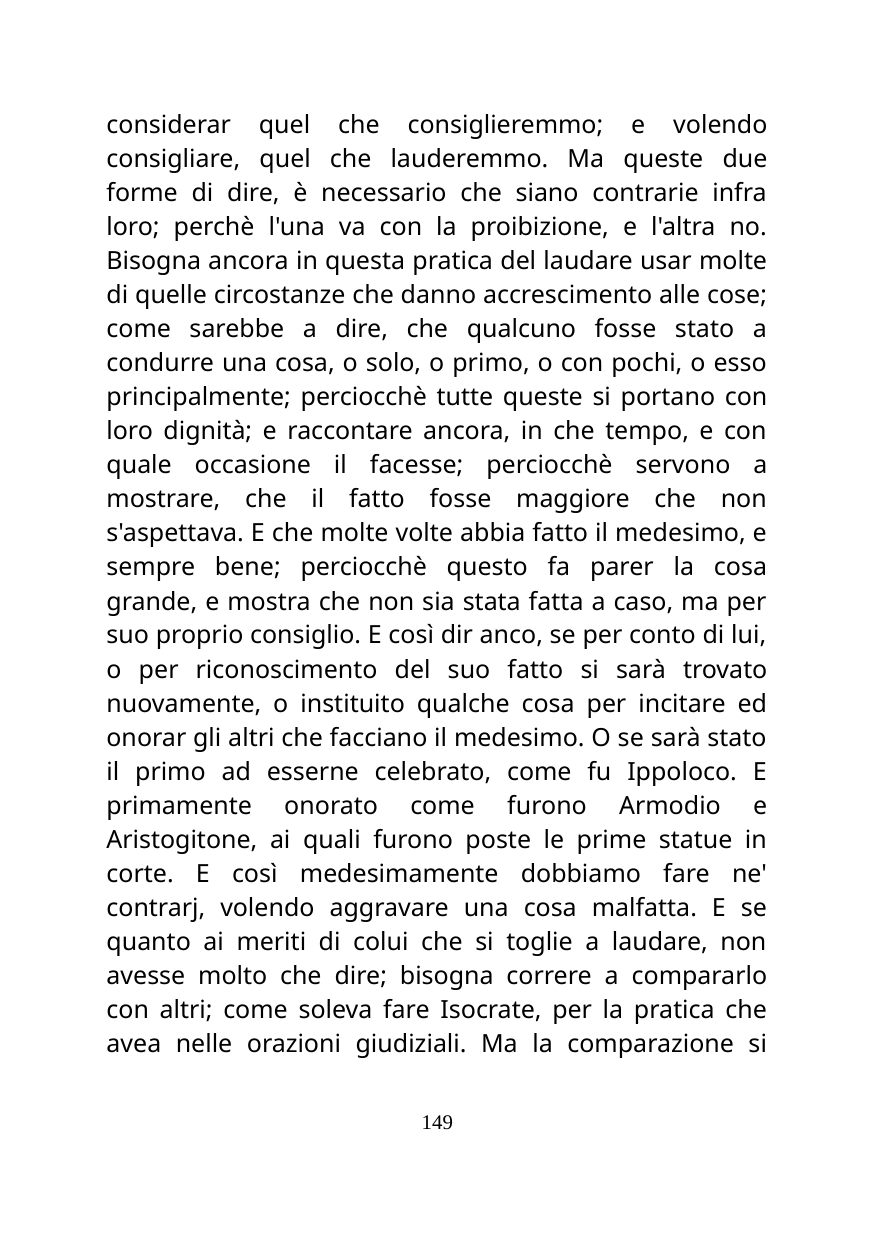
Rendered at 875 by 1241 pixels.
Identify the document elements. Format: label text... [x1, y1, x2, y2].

text considerar quel che consiglieremmo; e volendo consigliare, quel che lauderemmo. Ma queste due forme di dire, è necessario che siano contrarie infra loro; perchè l'una va con la proibizione, e l'altra no. Bisogna ancora in questa pratica del laudare usar molte di quelle circostanze che danno accrescimento alle cose; come sarebbe a dire, che qualcuno fosse stato a condurre una cosa, o solo, o primo, o con pochi, o esso principalmente; perciocchè tutte queste si portano con loro dignità; e raccontare ancora, in che tempo, e con quale occasione il facesse; perciocchè servono a mostrare, che il fatto fosse maggiore che non s'aspettava. E che molte volte abbia fatto il medesimo, e sempre bene; perciocchè questo fa parer la cosa grande, e mostra che non sia stata fatta a caso, ma per suo proprio consiglio. E così dir anco, se per conto di lui, o per riconoscimento del suo fatto si sarà trovato nuovamente, o instituito qualche cosa per incitare ed onorar gli altri che facciano il medesimo. O se sarà stato il primo ad esserne celebrato, come fu Ippoloco. E primamente onorato come furono Armodio e Aristogitone, ai quali furono poste le prime statue in corte. E così medesimamente dobbiamo fare ne' contrarj, volendo aggravare una cosa malfatta. E se quanto ai meriti di colui che si toglie a laudare, non avesse molto che dire; bisogna correre a compararlo con altri; come soleva fare Isocrate, per la pratica che avea nelle orazioni giudiziali. Ma la comparazione si [106, 106, 768, 1060]
